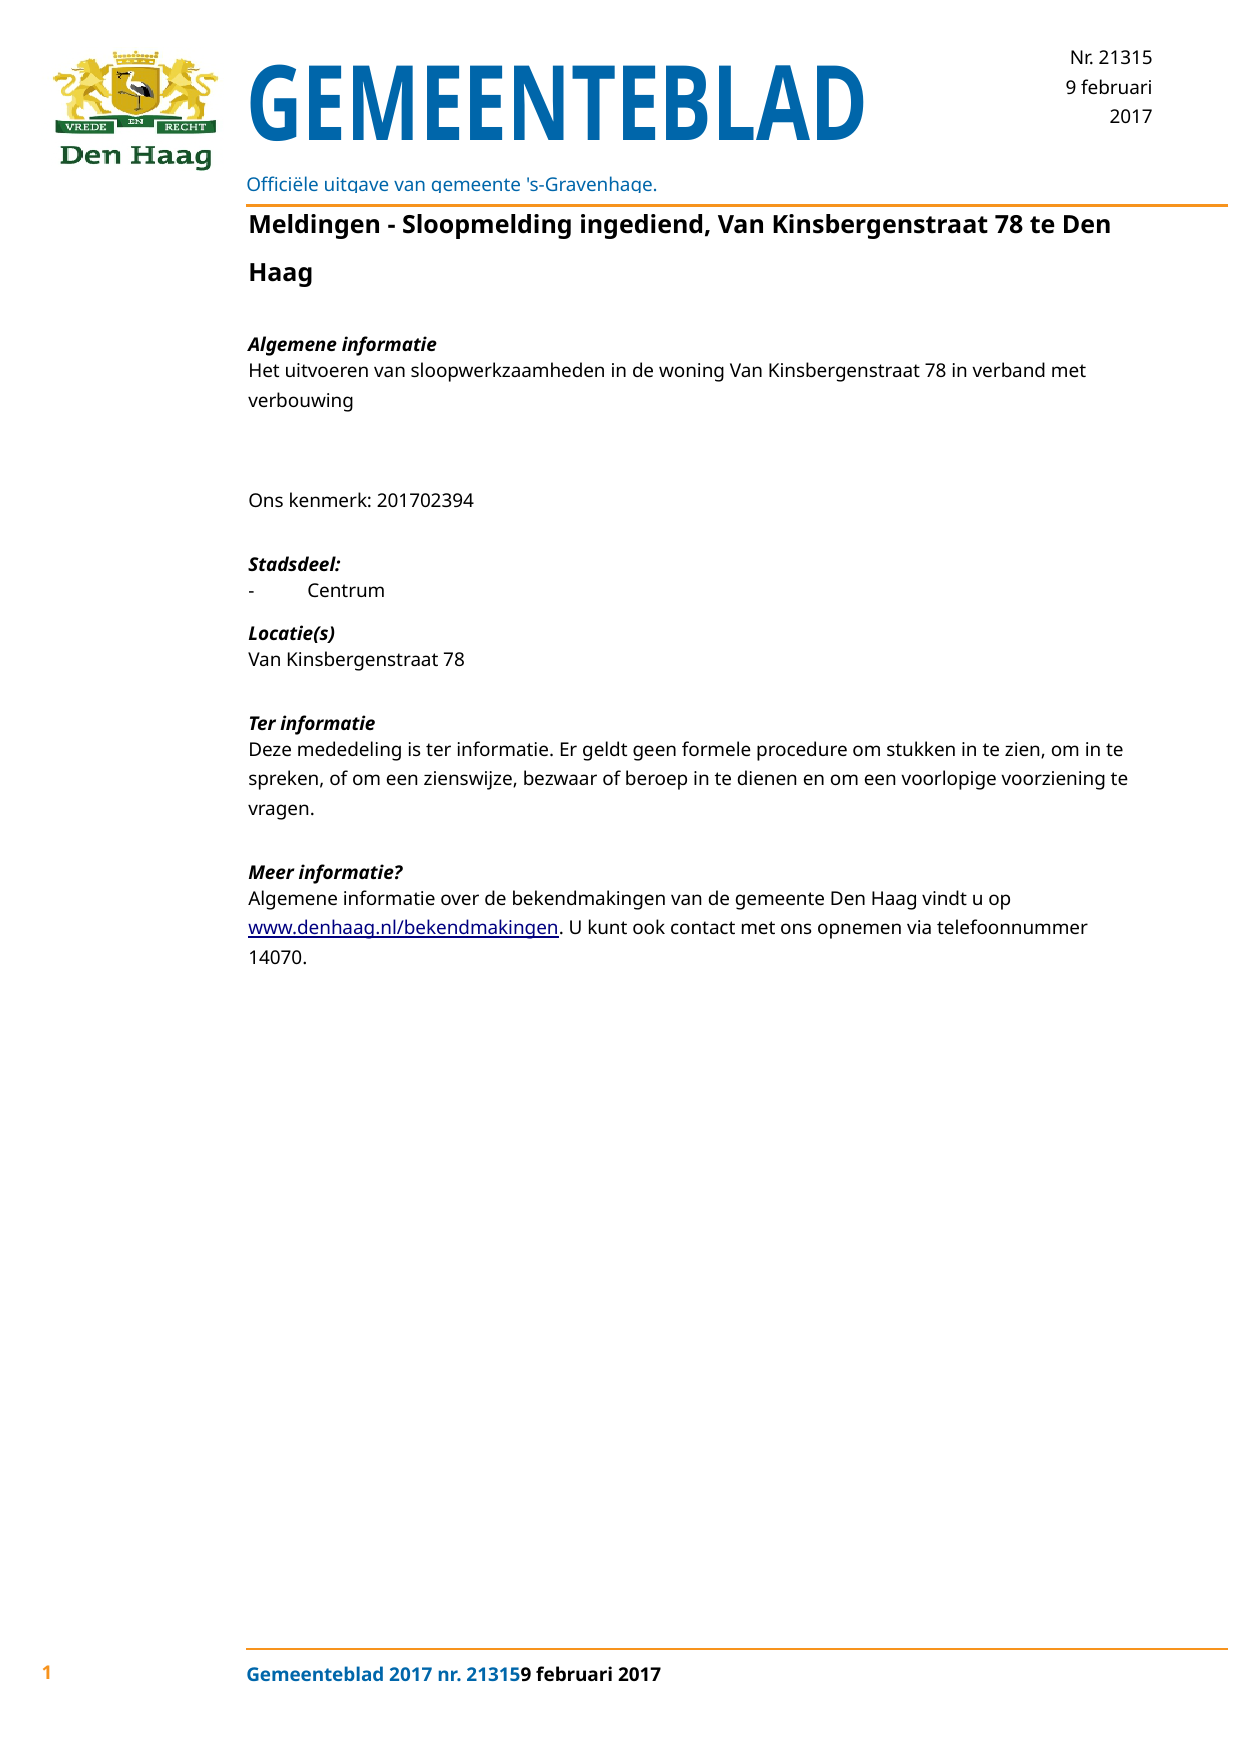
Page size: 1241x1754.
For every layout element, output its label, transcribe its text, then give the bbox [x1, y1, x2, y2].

text Locatie(s) [248, 620, 1152, 646]
text Algemene informatie [248, 331, 1152, 357]
text Meer informatie? [248, 859, 1152, 885]
text Ons kenmerk: 201702394 [248, 488, 1152, 513]
text Van Kinsbergenstraat 78 [248, 646, 1152, 672]
picture [41, 47, 231, 172]
text Deze mededeling is ter informatie. Er geldt geen formele procedure om stukken in te zien, om in te spreken, of om een zienswijze, bezwaar of beroep in te dienen en om een voorlopige voorziening te vragen. [248, 736, 1152, 821]
text Algemene informatie over de bekendmakingen van de gemeente Den Haag vindt u op www.denhaag.nl/bekendmakingen. U kunt ook contact met ons opnemen via telefoonnummer 14070. [248, 885, 1152, 969]
text Ter informatie [248, 710, 1152, 736]
text Meldingen - Sloopmelding ingediend, Van Kinsbergenstraat 78 te Den Haag [248, 207, 1152, 288]
list Centrum [248, 577, 1152, 603]
text Stadsdeel: [248, 552, 1152, 577]
text Het uitvoeren van sloopwerkzaamheden in de woning Van Kinsbergenstraat 78 in verband met verbouwing [248, 357, 1152, 412]
